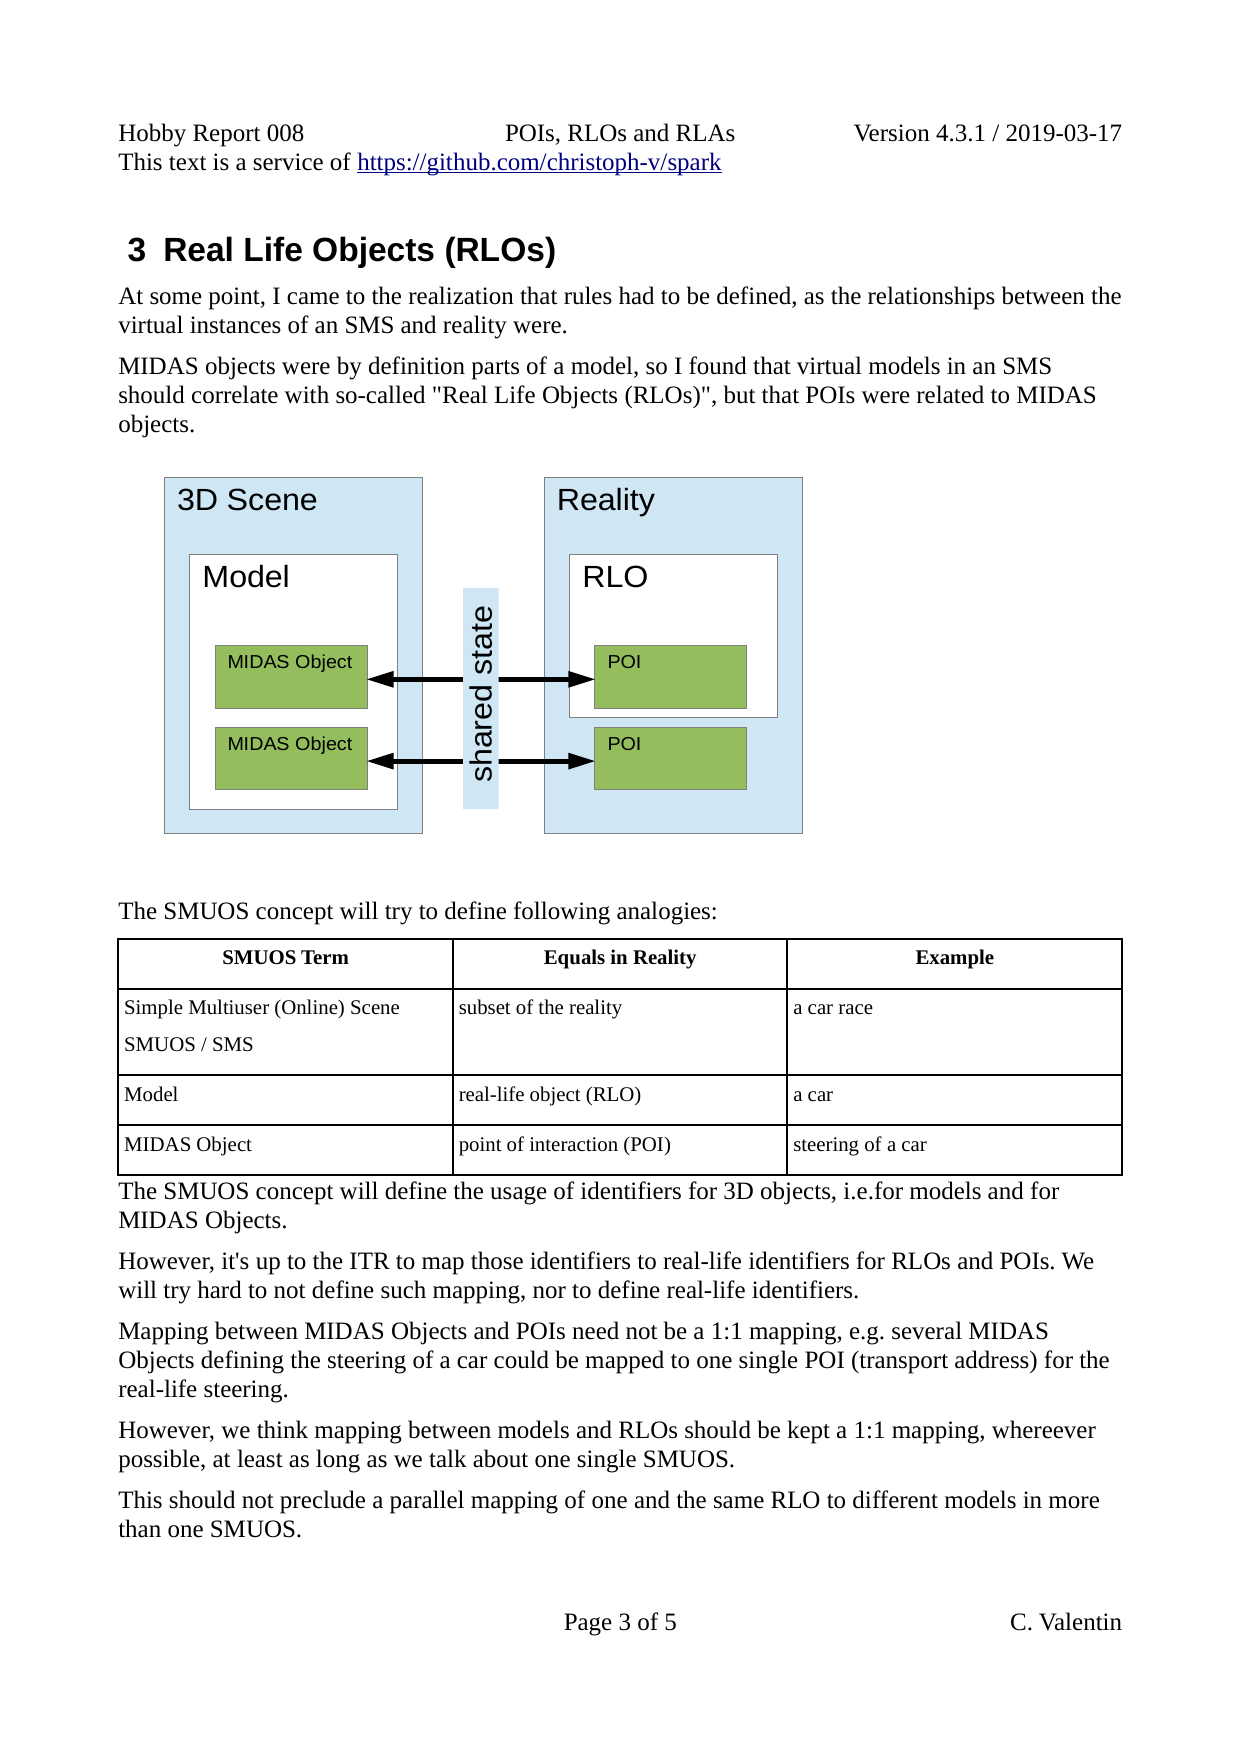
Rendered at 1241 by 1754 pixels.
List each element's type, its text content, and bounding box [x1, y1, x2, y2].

table_cell Model [119, 1076, 452, 1124]
text However, we think mapping between models and RLOs should be kept a 1:1 mapping, whereever possible, at least as long as we talk about one single SMUOS. [118, 1415, 1122, 1473]
table_cell MIDAS Object [119, 1126, 452, 1174]
table_cell steering of a car [788, 1126, 1121, 1174]
text However, it's up to the ITR to map those identifiers to real-life identifiers for RLOs and POIs. We will try hard to not define such mapping, nor to define real-life identifiers. [118, 1246, 1122, 1304]
subtitle Real Life Objects (RLOs) [118, 230, 1122, 269]
text At some point, I came to the realization that rules had to be defined, as the relationships between the virtual instances of an SMS and reality were. [118, 281, 1122, 339]
text This should not preclude a parallel mapping of one and the same RLO to different models in more than one SMUOS. [118, 1485, 1122, 1543]
table_header Example [788, 940, 1121, 987]
table_cell a car [788, 1076, 1121, 1124]
table_header SMUOS Term [119, 940, 452, 987]
table_cell Simple Multiuser (Online) Scene SMUOS / SMS [119, 990, 452, 1074]
table_header Equals in Reality [454, 940, 786, 987]
table_cell real-life object (RLO) [454, 1076, 786, 1124]
table_cell point of interaction (POI) [454, 1126, 786, 1174]
text MIDAS objects were by definition parts of a model, so I found that virtual models in an SMS should correlate with so-called "Real Life Objects (RLOs)", but that POIs were related to MIDAS objects. [118, 351, 1122, 437]
text The SMUOS concept will define the usage of identifiers for 3D objects, i.e.for models and for MIDAS Objects. [118, 1176, 1122, 1234]
table_cell subset of the reality [454, 990, 786, 1074]
table_cell a car race [788, 990, 1121, 1074]
text Mapping between MIDAS Objects and POIs need not be a 1:1 mapping, e.g. several MIDAS Objects defining the steering of a car could be mapped to one single POI (transport address) for the real-life steering. [118, 1316, 1122, 1403]
text The SMUOS concept will try to define following analogies: [118, 896, 1122, 925]
